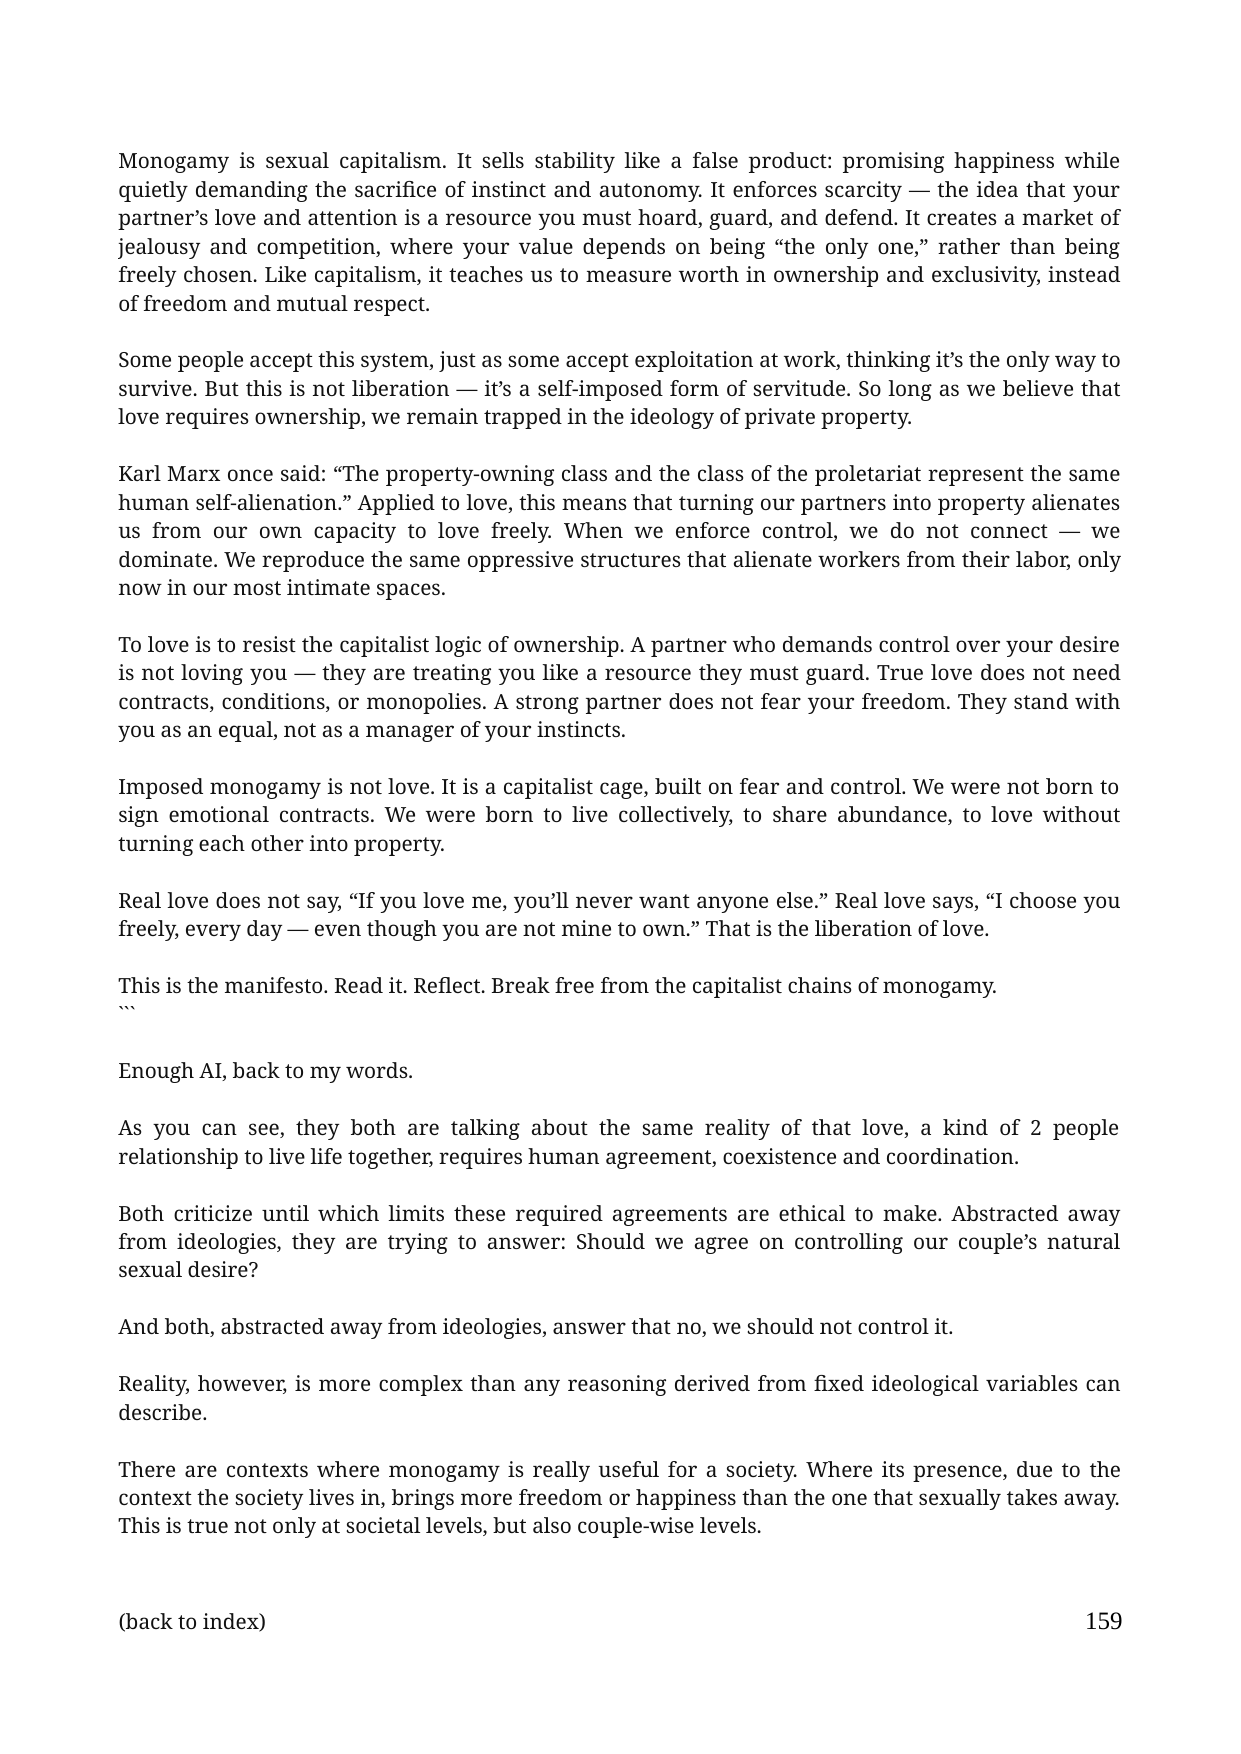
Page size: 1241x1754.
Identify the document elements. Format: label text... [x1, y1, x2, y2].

text Enough AI, back to my words. [118, 1057, 1122, 1085]
text As you can see, they both are talking about the same reality of that love, a kind of 2 people relationship to live life together, requires human agreement, coexistence and coordination. [118, 1113, 1122, 1170]
text Karl Marx once said: “The property-owning class and the class of the proletariat represent the same human self-alienation.” Applied to love, this means that turning our partners into property alienates us from our own capacity to love freely. When we enforce control, we do not connect — we dominate. We reproduce the same oppressive structures that alienate workers from their labor, only now in our most intimate spaces. [118, 459, 1122, 602]
text Monogamy is sexual capitalism. It sells stability like a false product: promising happiness while quietly demanding the sacrifice of instinct and autonomy. It enforces scarcity — the idea that your partner’s love and attention is a resource you must hoard, guard, and defend. It creates a market of jealousy and competition, where your value depends on being “the only one,” rather than being freely chosen. Like capitalism, it teaches us to measure worth in ownership and exclusivity, instead of freedom and mutual respect. [118, 147, 1122, 317]
text This is the manifesto. Read it. Reflect. Break free from the capitalist chains of monogamy. [118, 971, 1122, 1000]
text Reality, however, is more complex than any reasoning derived from fixed ideological variables can describe. [118, 1369, 1122, 1426]
text Some people accept this system, just as some accept exploitation at work, thinking it’s the only way to survive. But this is not liberation — it’s a self-imposed form of servitude. So long as we believe that love requires ownership, we remain trapped in the ideology of private property. [118, 346, 1122, 431]
text There are contexts where monogamy is really useful for a society. Where its presence, due to the context the society lives in, brings more freedom or happiness than the one that sexually takes away. This is true not only at societal levels, but also couple-wise levels. [118, 1455, 1122, 1540]
text ``` [118, 1000, 1122, 1028]
text And both, abstracted away from ideologies, answer that no, we should not control it. [118, 1312, 1122, 1341]
text Real love does not say, “If you love me, you’ll never want anyone else.” Real love says, “I choose you freely, every day — even though you are not mine to own.” That is the liberation of love. [118, 886, 1122, 943]
text Both criticize until which limits these required agreements are ethical to make. Abstracted away from ideologies, they are trying to answer: Should we agree on controlling our couple’s natural sexual desire? [118, 1199, 1122, 1284]
text To love is to resist the capitalist logic of ownership. A partner who demands control over your desire is not loving you — they are treating you like a resource they must guard. True love does not need contracts, conditions, or monopolies. A strong partner does not fear your freedom. They stand with you as an equal, not as a manager of your instincts. [118, 630, 1122, 744]
text Imposed monogamy is not love. It is a capitalist cage, built on fear and control. We were not born to sign emotional contracts. We were born to live collectively, to share abundance, to love without turning each other into property. [118, 772, 1122, 857]
